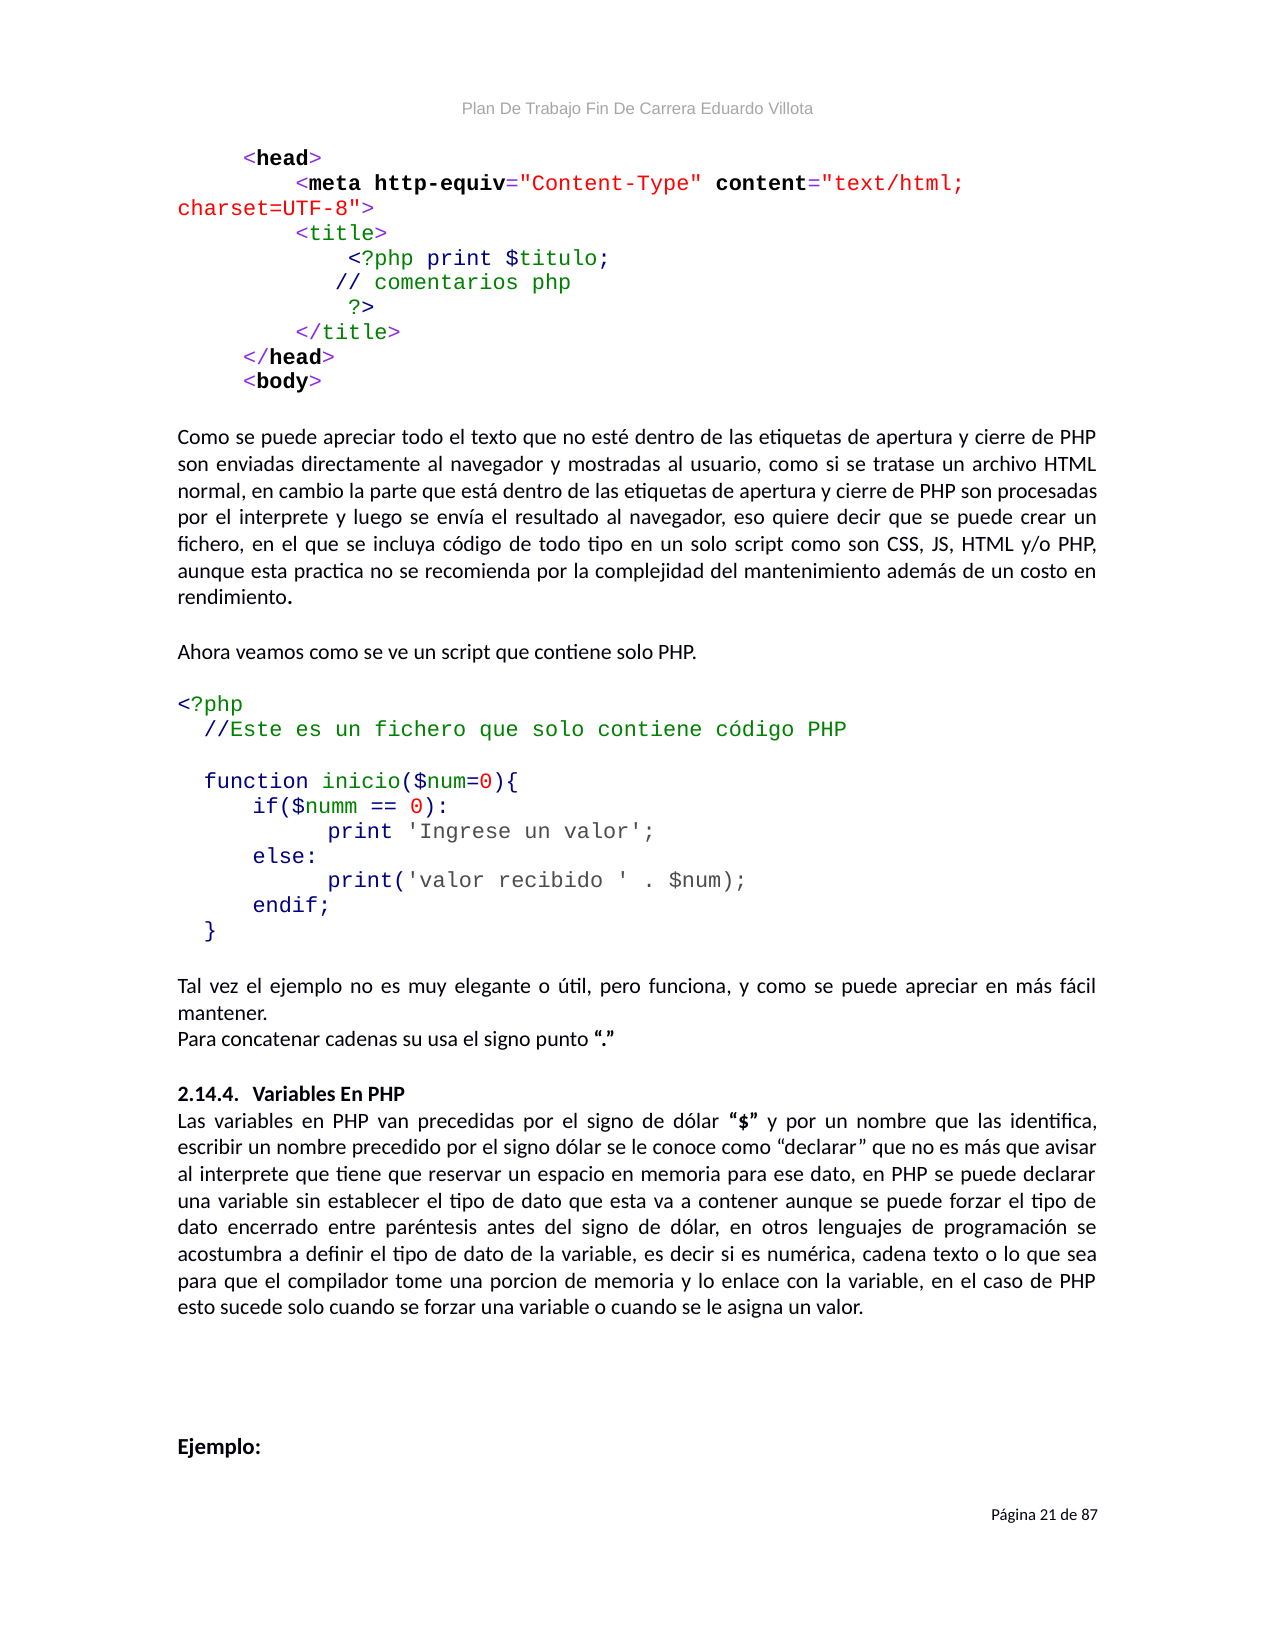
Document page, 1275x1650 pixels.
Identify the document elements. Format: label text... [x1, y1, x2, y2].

text endif; [177, 894, 1098, 919]
text Las variables en PHP van precedidas por el signo de dólar “$” y por un nombre que las identifica, escribir un nombre precedido por el signo dólar se le conoce como “declarar” que no es más que avisar al interprete que tiene que reservar un espacio en memoria para ese dato, en PHP se puede declarar una variable sin establecer el tipo de dato que esta va a contener aunque se puede forzar el tipo de dato encerrado entre paréntesis antes del signo de dólar, en otros lenguajes de programación se acostumbra a definir el tipo de dato de la variable, es decir si es numérica, cadena texto o lo que sea para que el compilador tome una porcion de memoria y lo enlace con la variable, en el caso de PHP esto sucede solo cuando se forzar una variable o cuando se le asigna un valor. [177, 1107, 1098, 1320]
text <body> [177, 371, 1098, 396]
text <head> [177, 148, 1098, 172]
text </head> [177, 346, 1098, 371]
text function inicio($num=0){ [177, 771, 1098, 795]
text // comentarios php [177, 272, 1098, 296]
text 2.14.4. Variables En PHP [177, 1080, 1098, 1107]
text Tal vez el ejemplo no es muy elegante o útil, pero funciona, y como se puede apreciar en más fácil mantener. [177, 972, 1098, 1025]
text } [177, 919, 1098, 944]
text print('valor recibido ' . $num); [177, 870, 1098, 894]
text ?> [177, 296, 1098, 321]
text //Este es un fichero que solo contiene código PHP [177, 718, 1098, 742]
text if($numm == 0): [177, 795, 1098, 820]
text Ahora veamos como se ve un script que contiene solo PHP. [177, 638, 1098, 665]
text <meta http-equiv="Content-Type" content="text/html; charset=UTF-8"> [177, 172, 1098, 222]
text Como se puede apreciar todo el texto que no esté dentro de las etiquetas de apertura y cierre de PHP son enviadas directamente al navegador y mostradas al usuario, como si se tratase un archivo HTML normal, en cambio la parte que está dentro de las etiquetas de apertura y cierre de PHP son procesadas por el interprete y luego se envía el resultado al navegador, eso quiere decir que se puede crear un fichero, en el que se incluya código de todo tipo en un solo script como son CSS, JS, HTML y/o PHP, aunque esta practica no se recomienda por la complejidad del mantenimiento además de un costo en rendimiento. [177, 423, 1098, 610]
text <?php print $titulo; [177, 247, 1098, 272]
text <title> [177, 222, 1098, 247]
text Para concatenar cadenas su usa el signo punto “.” [177, 1025, 1098, 1052]
text print 'Ingrese un valor'; [177, 820, 1098, 845]
text Ejemplo: [177, 1432, 1098, 1460]
text <?php [177, 693, 1098, 718]
text else: [177, 845, 1098, 870]
text </title> [177, 321, 1098, 346]
